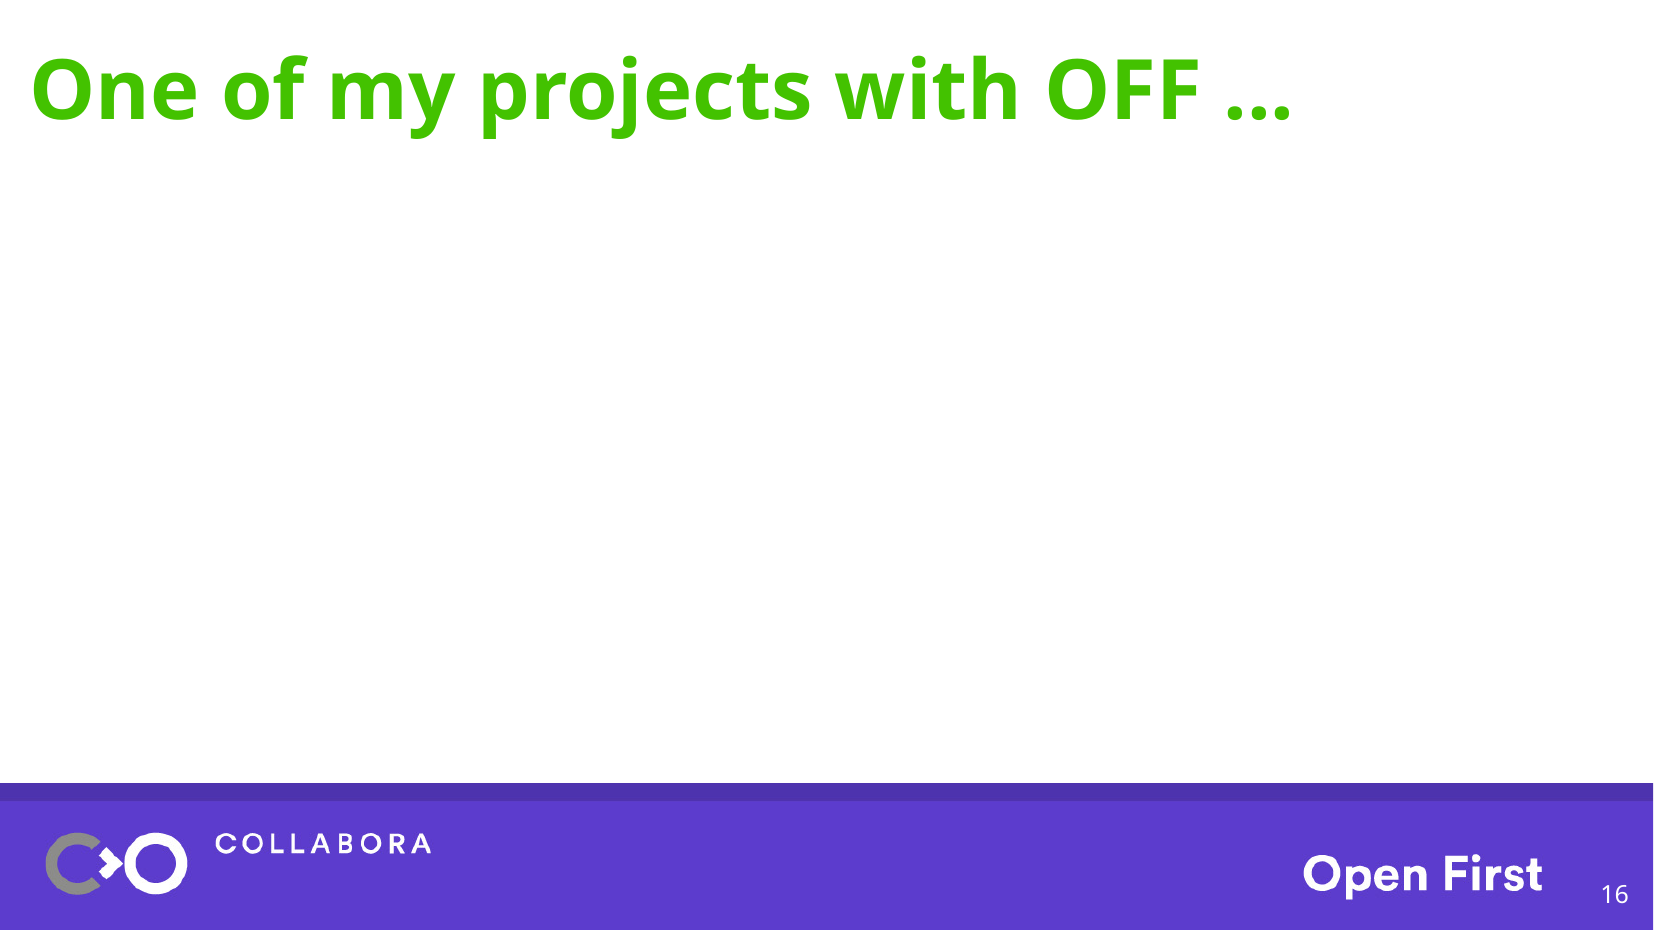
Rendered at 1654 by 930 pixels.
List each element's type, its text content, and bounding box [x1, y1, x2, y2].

title One of my projects with OFF ... [29, 28, 1602, 147]
picture [0, 0, 1654, 930]
